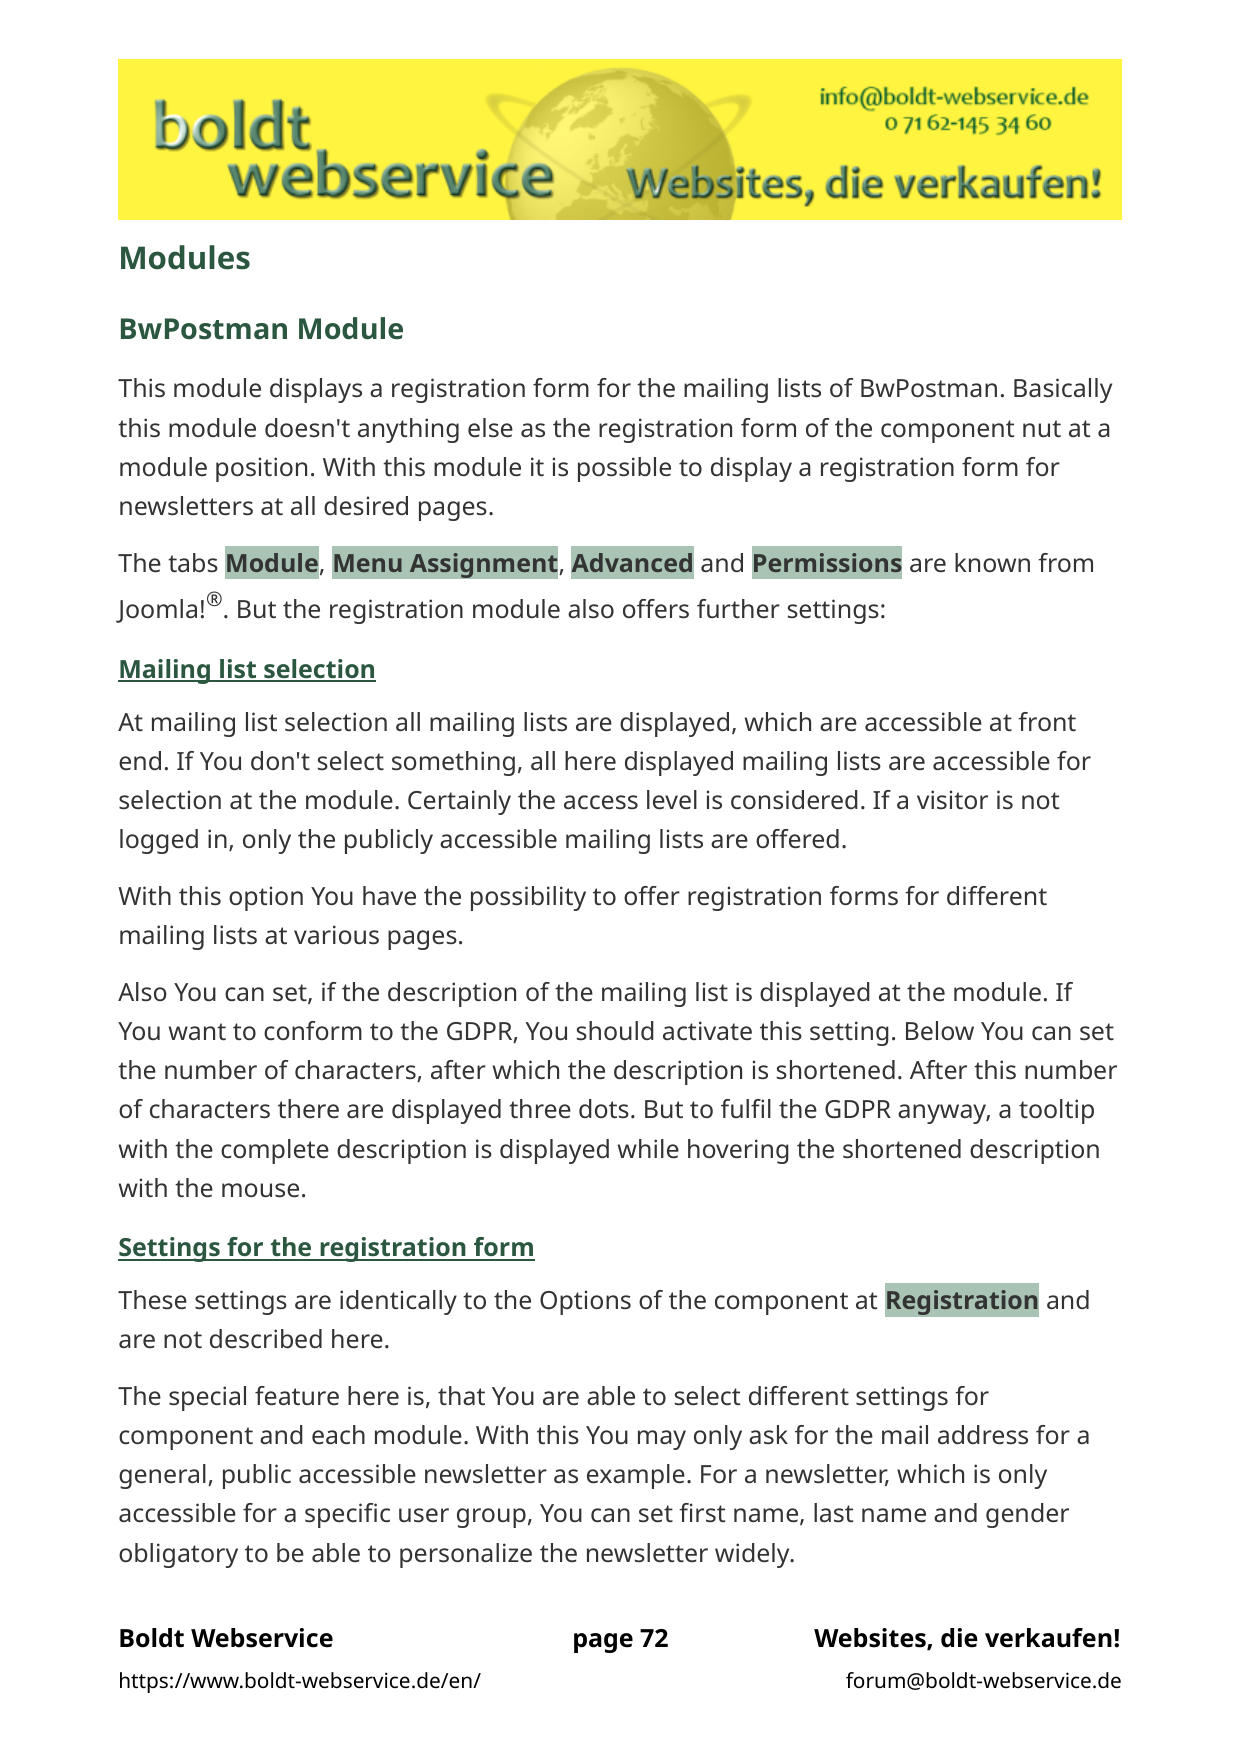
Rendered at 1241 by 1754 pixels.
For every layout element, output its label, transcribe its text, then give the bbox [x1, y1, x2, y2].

text Also You can set, if the description of the mailing list is displayed at the module. If You want to conform to the GDPR, You should activate this setting. Below You can set the number of characters, after which the description is shortened. After this number of characters there are displayed three dots. But to fulfil the GDPR anyway, a tooltip with the complete description is displayed while hovering the shortened description with the mouse. [118, 974, 1122, 1204]
text This module displays a registration form for the mailing lists of BwPostman. Basically this module doesn't anything else as the registration form of the component nut at a module position. With this module it is possible to display a registration form for newsletters at all desired pages. [118, 371, 1122, 523]
text The special feature here is, that You are able to select different settings for component and each module. With this You may only ask for the mail address for a general, public accessible newsletter as example. For a newsletter, which is only accessible for a specific user group, You can set first name, last name and gender obligatory to be able to personalize the newsletter widely. [118, 1378, 1122, 1569]
text At mailing list selection all mailing lists are displayed, which are accessible at front end. If You don't select something, all here displayed mailing lists are accessible for selection at the module. Certainly the access level is considered. If a visitor is not logged in, only the publicly accessible mailing lists are offered. [118, 704, 1122, 856]
subtitle BwPostman Module [118, 308, 1122, 347]
text With this option You have the possibility to offer registration forms for different mailing lists at various pages. [118, 878, 1122, 952]
subtitle Modules [118, 236, 1122, 279]
text These settings are identically to the Options of the component at Registration and are not described here. [118, 1282, 1122, 1356]
text The tabs Module, Menu Assignment, Advanced and Permissions are known from Joomla!®. But the registration module also offers further settings: [118, 546, 1122, 625]
subtitle Mailing list selection [118, 649, 1122, 686]
picture [118, 59, 1123, 220]
subtitle Settings for the registration form [118, 1227, 1122, 1265]
